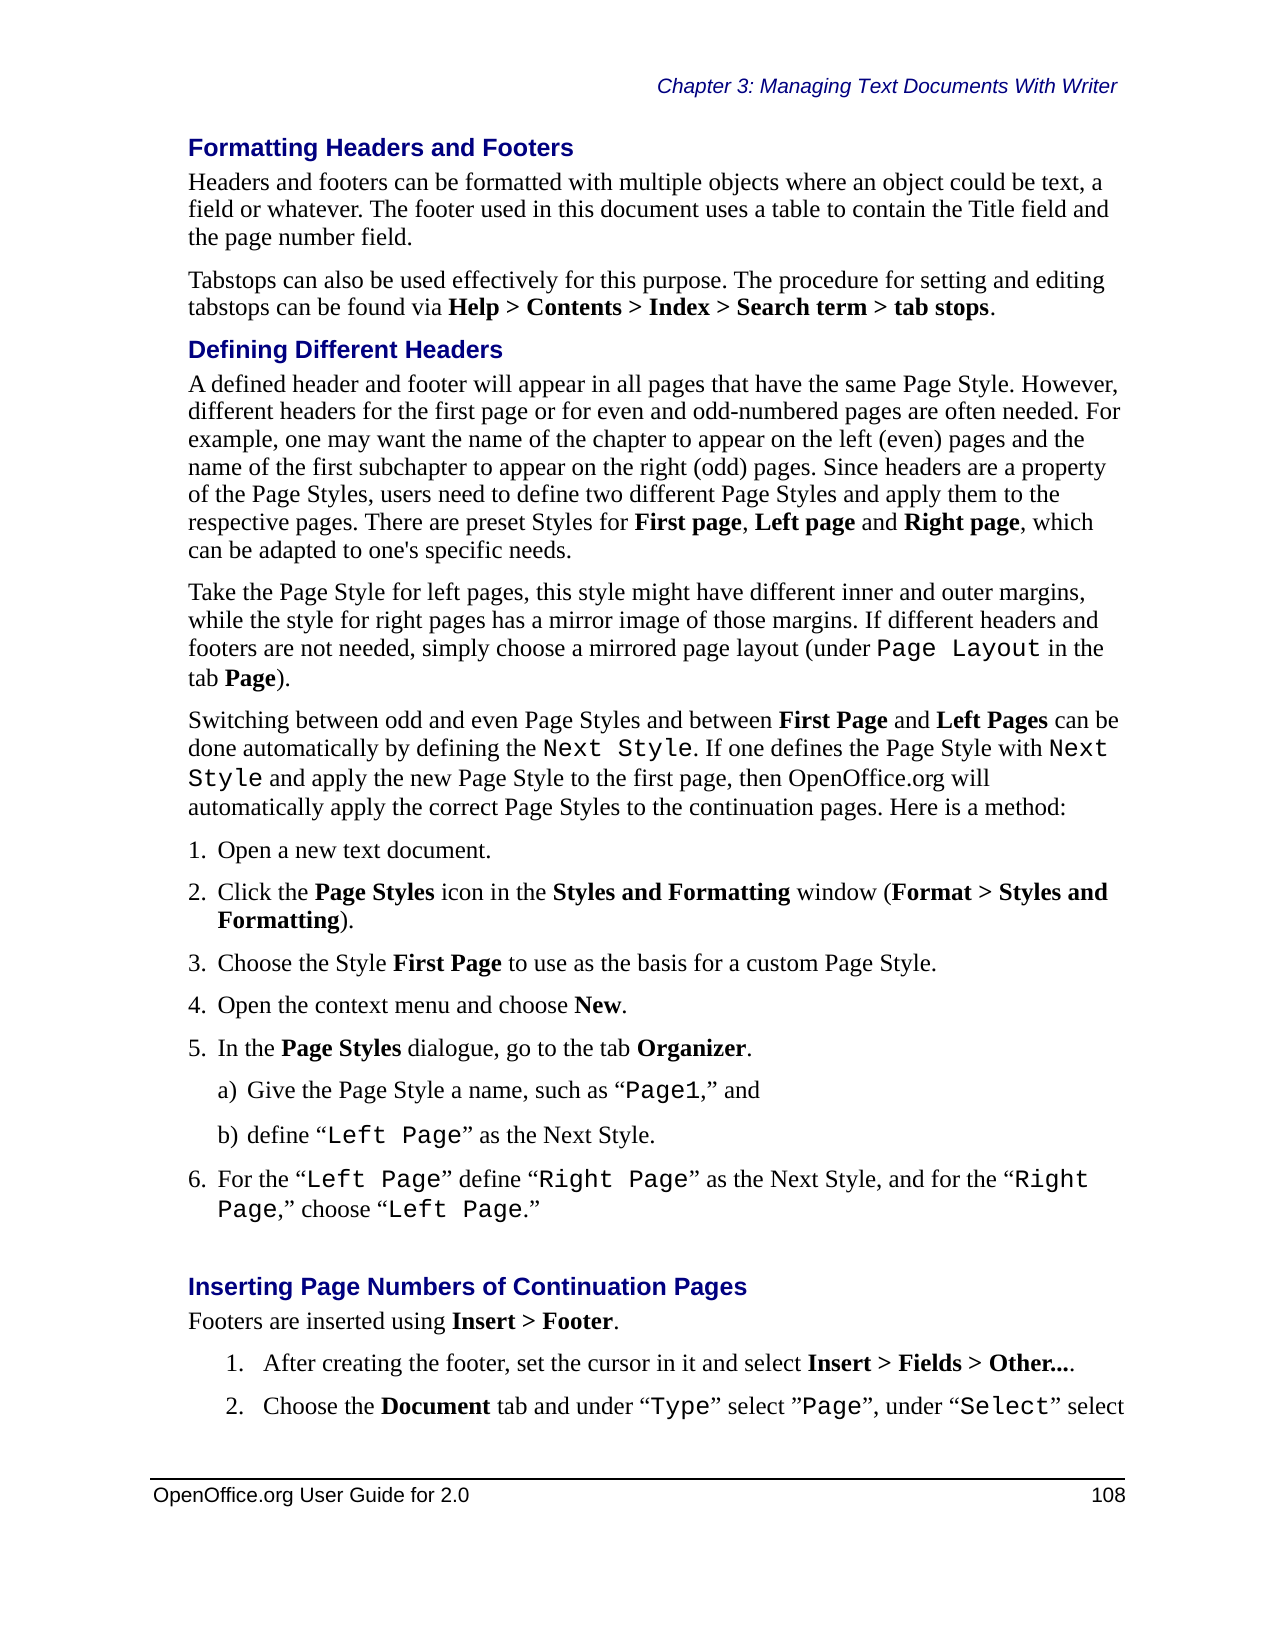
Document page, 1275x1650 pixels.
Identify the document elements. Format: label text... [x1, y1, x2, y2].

text Tabstops can also be used effectively for this purpose. The procedure for setting and editing tabstops can be found via Help > Contents > Index > Search term > tab stops. [188, 266, 1125, 321]
list After creating the footer, set the cursor in it and select Insert > Fields > Other.... [225, 1349, 1125, 1377]
list define “Left Page” as the Next Style. [217, 1121, 1125, 1151]
list In the Page Styles dialogue, go to the tab Organizer. [188, 1034, 1125, 1061]
list Give the Page Style a name, such as “Page1,” and [217, 1076, 1125, 1106]
text A defined header and footer will appear in all pages that have the same Page Style. However, different headers for the first page or for even and odd-numbered pages are often needed. For example, one may want the name of the chapter to appear on the left (even) pages and the name of the first subchapter to appear on the right (odd) pages. Since headers are a property of the Page Styles, users need to define two different Page Styles and apply them to the respective pages. There are preset Styles for First page, Left page and Right page, which can be adapted to one's specific needs. [188, 370, 1125, 564]
list Open the context menu and choose New. [188, 991, 1125, 1019]
list Click the Page Styles icon in the Styles and Formatting window (Format > Styles and Formatting). [188, 878, 1125, 934]
list Open a new text document. [188, 836, 1125, 864]
subtitle Formatting Headers and Footers [188, 134, 1125, 162]
text Take the Page Style for left pages, this style might have different inner and outer margins, while the style for right pages has a mirror image of those margins. If different headers and footers are not needed, simply choose a mirrored page layout (under Page Layout in the tab Page). [188, 578, 1125, 691]
subtitle Inserting Page Numbers of Continuation Pages [188, 1273, 1125, 1301]
text Headers and footers can be formatted with multiple objects where an object could be text, a field or whatever. The footer used in this document uses a table to contain the Title field and the page number field. [188, 168, 1125, 251]
list For the “Left Page” define “Right Page” as the Next Style, and for the “Right Page,” choose “Left Page.” [188, 1165, 1125, 1225]
list Choose the Document tab and under “Type” select ”Page”, under “Select” select [225, 1392, 1125, 1422]
subtitle Defining Different Headers [188, 336, 1125, 364]
text Footers are inserted using Insert > Footer. [188, 1307, 1125, 1334]
text Switching between odd and even Page Styles and between First Page and Left Pages can be done automatically by defining the Next Style. If one defines the Page Style with Next Style and apply the new Page Style to the first page, then OpenOffice.org will automatically apply the correct Page Styles to the continuation pages. Here is a method: [188, 706, 1125, 821]
list Choose the Style First Page to use as the basis for a custom Page Style. [188, 949, 1125, 976]
